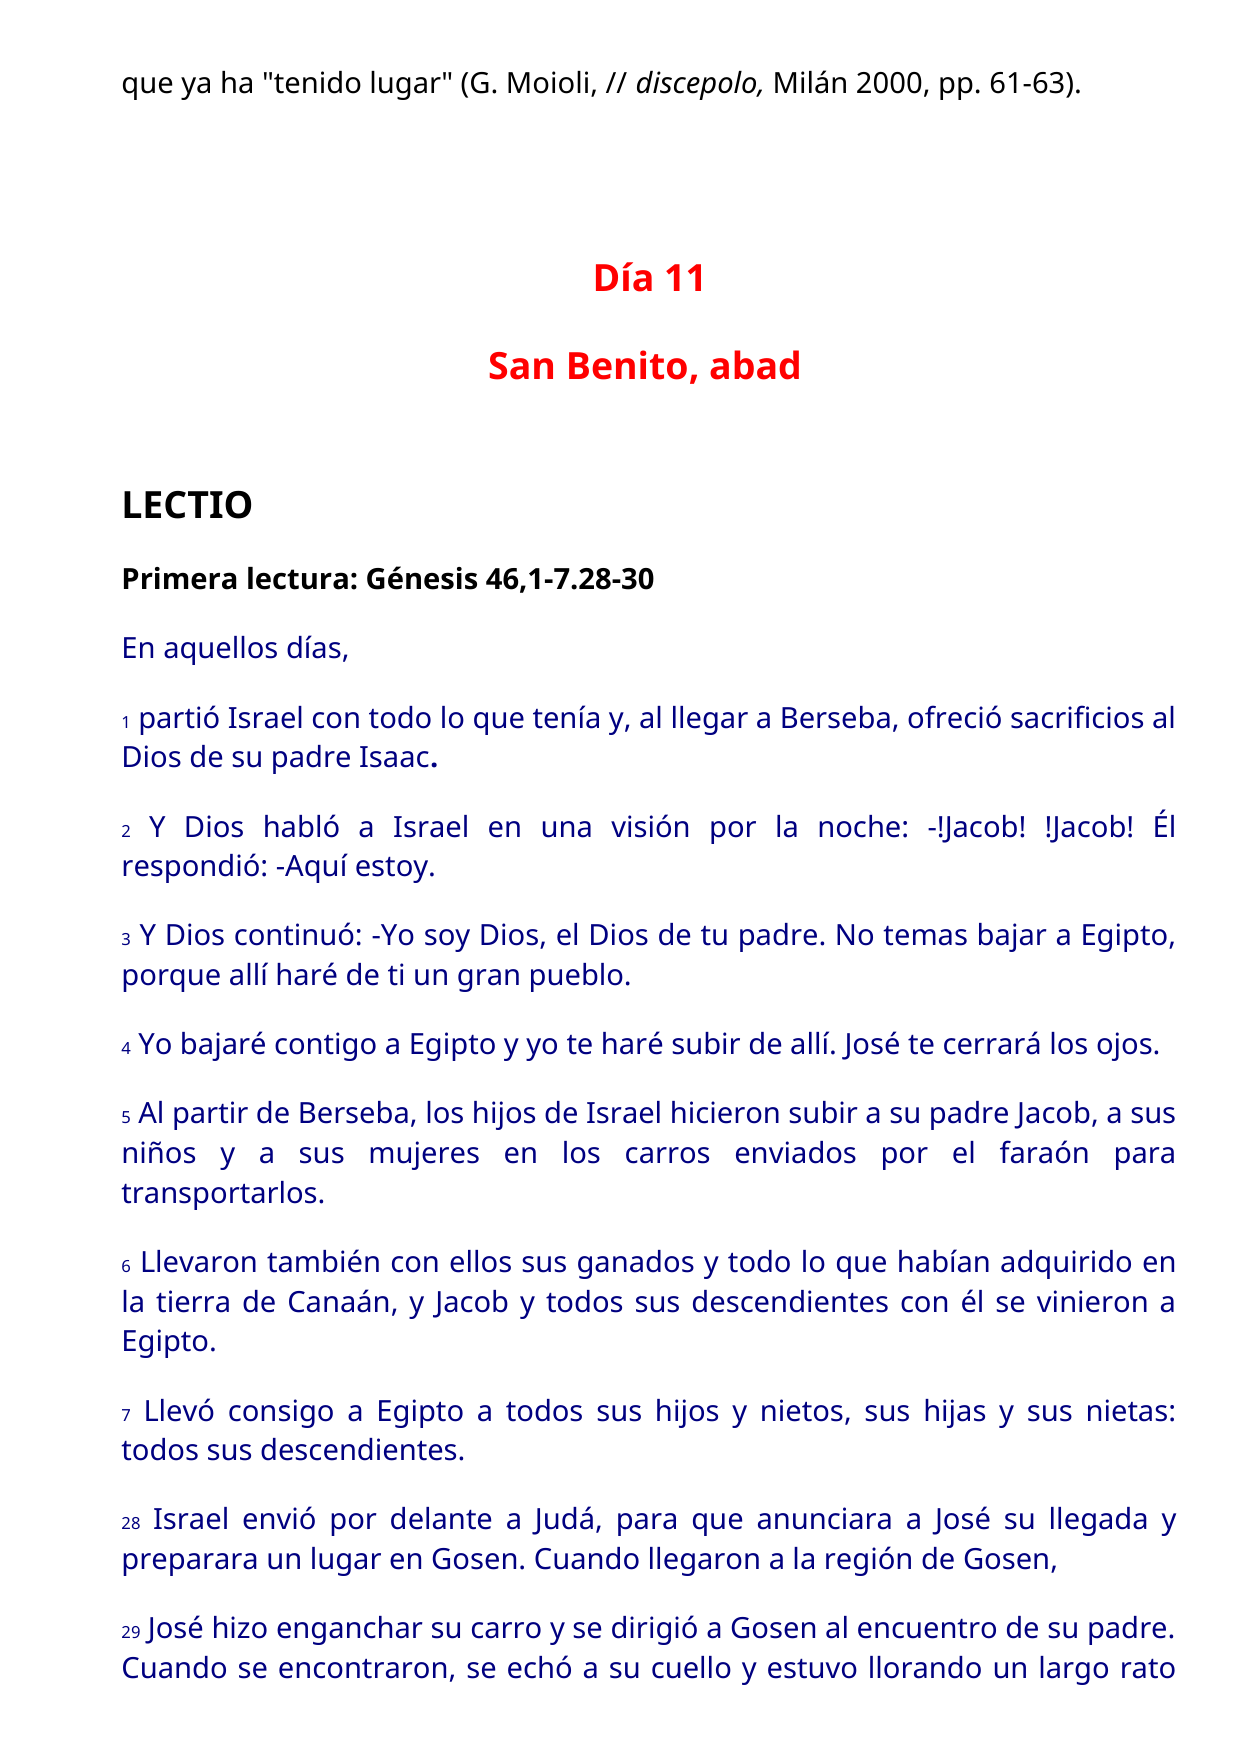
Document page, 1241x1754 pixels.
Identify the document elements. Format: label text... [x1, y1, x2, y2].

table_header San Benito, abad LECTIO Primera lectura: Génesis 46,1-7.28-30 En aquellos días, 1 partió Israel con todo lo que tenía y, al llegar a Berseba, ofreció sacrificios al Dios de su padre Isaac. 2 Y Dios habló a Israel en una visión por la noche: -!Jacob! !Jacob! Él respondió: -Aquí estoy. 3 Y Dios continuó: -Yo soy Dios, el Dios de tu padre. No temas bajar a Egipto, porque allí haré de ti un gran pueblo. 4 Yo bajaré contigo a Egipto y yo te haré subir de allí. José te cerrará los ojos. 5 Al partir de Berseba, los hijos de Israel hicieron subir a su padre Jacob, a sus niños y a sus mujeres en los carros enviados por el faraón para transportarlos. 6 Llevaron también con ellos sus ganados y todo lo que habían adquirido en la tierra de Canaán, y Jacob y todos sus descendientes con él se vinieron a Egipto. 7 Llevó consigo a Egipto a todos sus hijos y nietos, sus hijas y sus nietas: todos sus descendientes. 28 Israel envió por delante a Judá, para que anunciara a José su llegada y preparara un lugar en Gosen. Cuando llegaron a la región de Gosen, 29 José hizo enganchar su carro y se dirigió a Gosen al encuentro de su padre. Cuando se encontraron, se echó a su cuello y estuvo llorando un largo rato [118, 336, 1181, 1690]
table_header que ya ha "tenido lugar" (G. Moioli, // discepolo, Milán 2000, pp. 61-63). [118, 59, 1181, 193]
text Día 11 [118, 251, 1181, 302]
